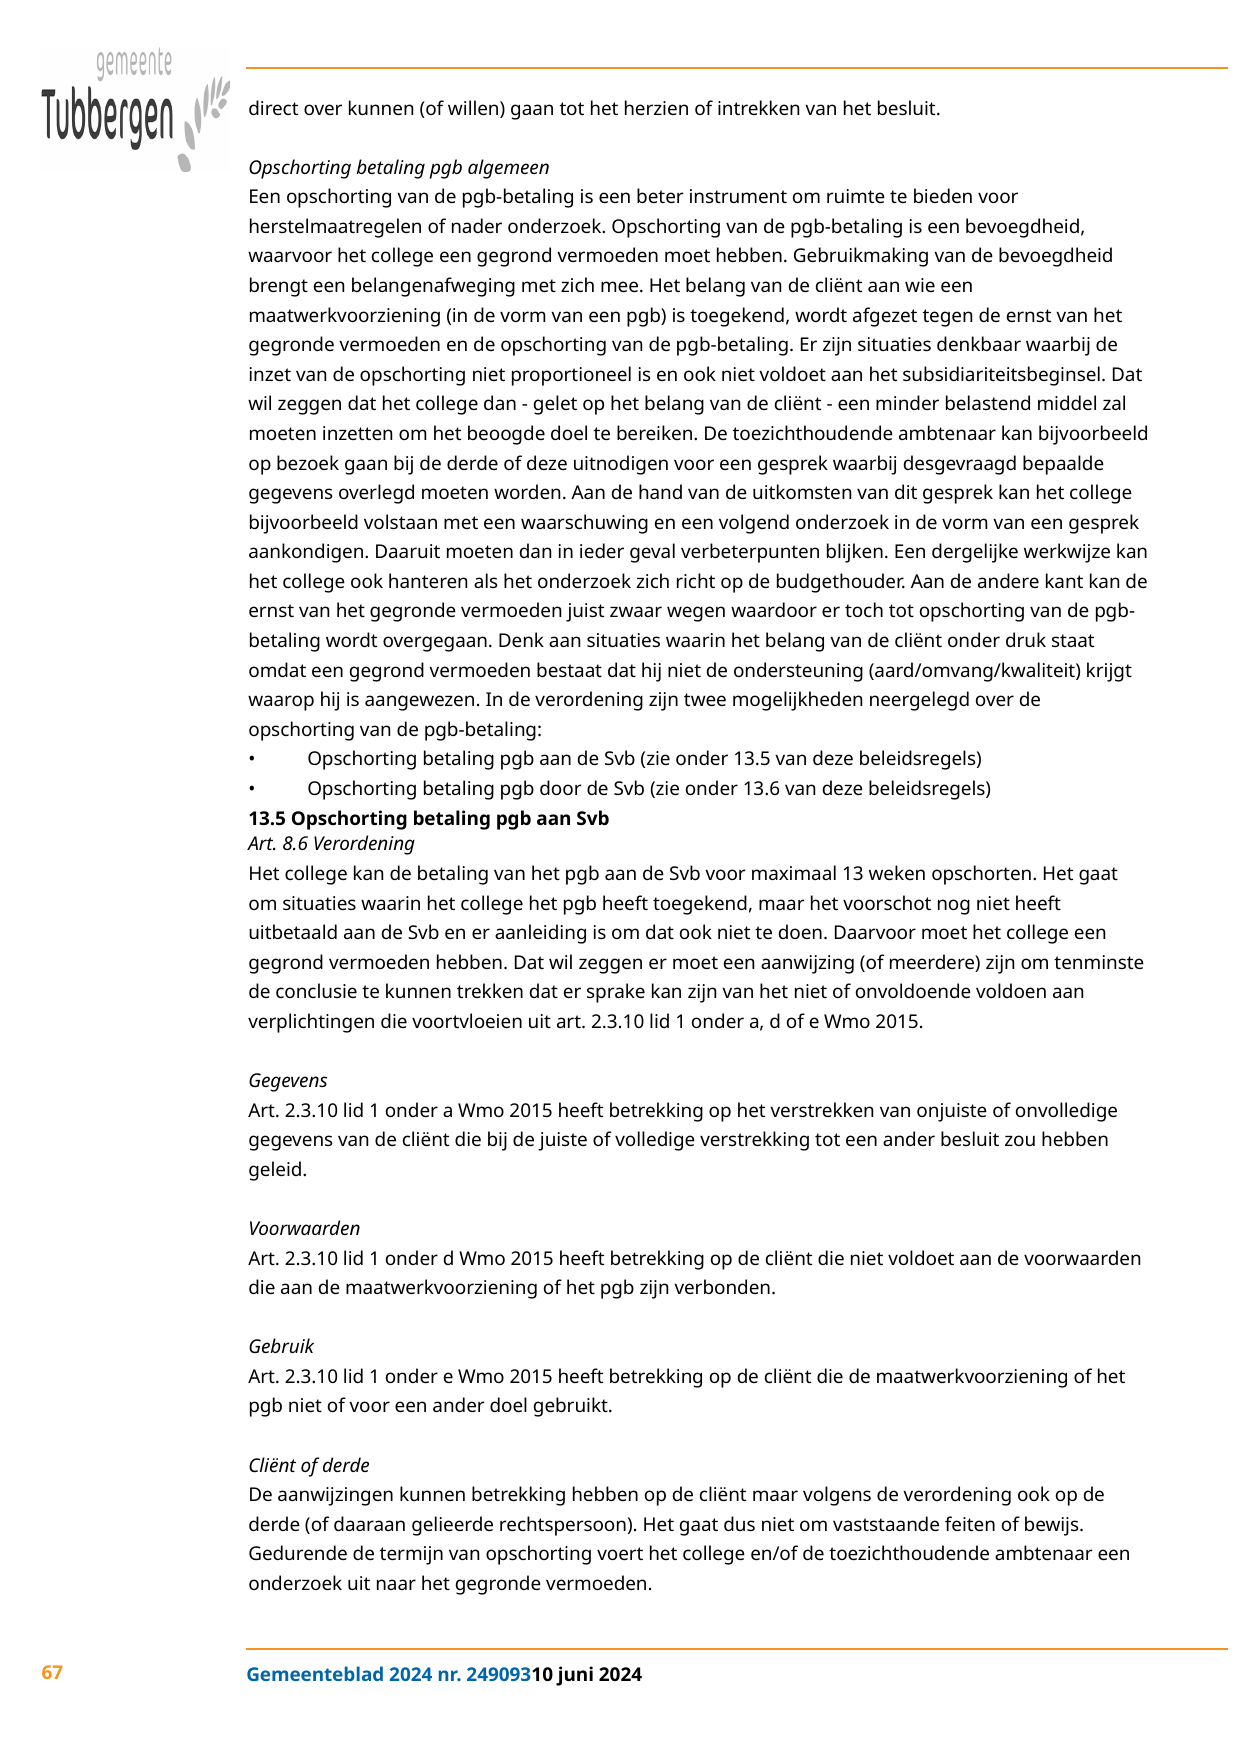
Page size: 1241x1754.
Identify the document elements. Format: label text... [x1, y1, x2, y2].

text Voorwaarden [248, 1215, 1152, 1241]
text direct over kunnen (of willen) gaan tot het herzien of intrekken van het besluit. [248, 95, 1152, 121]
text Een opschorting van de pgb-betaling is een beter instrument om ruimte te bieden voor herstelmaatregelen of nader onderzoek. Opschorting van de pgb-betaling is een bevoegdheid, waarvoor het college een gegrond vermoeden moet hebben. Gebruikmaking van de bevoegdheid brengt een belangenafweging met zich mee. Het belang van de cliënt aan wie een maatwerkvoorziening (in de vorm van een pgb) is toegekend, wordt afgezet tegen de ernst van het gegronde vermoeden en de opschorting van de pgb-betaling. Er zijn situaties denkbaar waarbij de inzet van de opschorting niet proportioneel is en ook niet voldoet aan het subsidiariteitsbeginsel. Dat wil zeggen dat het college dan - gelet op het belang van de cliënt - een minder belastend middel zal moeten inzetten om het beoogde doel te bereiken. De toezichthoudende ambtenaar kan bijvoorbeeld op bezoek gaan bij de derde of deze uitnodigen voor een gesprek waarbij desgevraagd bepaalde gegevens overlegd moeten worden. Aan de hand van de uitkomsten van dit gesprek kan het college bijvoorbeeld volstaan met een waarschuwing en een volgend onderzoek in de vorm van een gesprek aankondigen. Daaruit moeten dan in ieder geval verbeterpunten blijken. Een dergelijke werkwijze kan het college ook hanteren als het onderzoek zich richt op de budgethouder. Aan de andere kant kan de ernst van het gegronde vermoeden juist zwaar wegen waardoor er toch tot opschorting van de pgb-betaling wordt overgegaan. Denk aan situaties waarin het belang van de cliënt onder druk staat omdat een gegrond vermoeden bestaat dat hij niet de ondersteuning (aard/omvang/kwaliteit) krijgt waarop hij is aangewezen. In de verordening zijn twee mogelijkheden neergelegd over de opschorting van de pgb-betaling: [248, 183, 1152, 742]
text Art. 8.6 Verordening [248, 831, 1152, 856]
text 13.5 Opschorting betaling pgb aan Svb [248, 805, 1152, 831]
text Gegevens [248, 1067, 1152, 1093]
text Het college kan de betaling van het pgb aan de Svb voor maximaal 13 weken opschorten. Het gaat om situaties waarin het college het pgb heeft toegekend, maar het voorschot nog niet heeft uitbetaald aan de Svb en er aanleiding is om dat ook niet te doen. Daarvoor moet het college een gegrond vermoeden hebben. Dat wil zeggen er moet een aanwijzing (of meerdere) zijn om tenminste de conclusie te kunnen trekken dat er sprake kan zijn van het niet of onvoldoende voldoen aan verplichtingen die voortvloeien uit art. 2.3.10 lid 1 onder a, d of e Wmo 2015. [248, 860, 1152, 1034]
text Art. 2.3.10 lid 1 onder a Wmo 2015 heeft betrekking op het verstrekken van onjuiste of onvolledige gegevens van de cliënt die bij de juiste of volledige verstrekking tot een ander besluit zou hebben geleid. [248, 1097, 1152, 1182]
text Gebruik [248, 1333, 1152, 1359]
picture [41, 47, 231, 172]
text De aanwijzingen kunnen betrekking hebben op de cliënt maar volgens de verordening ook op de derde (of daaraan gelieerde rechtspersoon). Het gaat dus niet om vaststaande feiten of bewijs. Gedurende de termijn van opschorting voert het college en/of de toezichthoudende ambtenaar een onderzoek uit naar het gegronde vermoeden. [248, 1481, 1152, 1596]
text Art. 2.3.10 lid 1 onder d Wmo 2015 heeft betrekking op de cliënt die niet voldoet aan de voorwaarden die aan de maatwerkvoorziening of het pgb zijn verbonden. [248, 1245, 1152, 1300]
list Opschorting betaling pgb door de Svb (zie onder 13.6 van deze beleidsregels) [248, 775, 1152, 801]
list Opschorting betaling pgb aan de Svb (zie onder 13.5 van deze beleidsregels) [248, 746, 1152, 771]
text Cliënt of derde [248, 1452, 1152, 1477]
text Art. 2.3.10 lid 1 onder e Wmo 2015 heeft betrekking op de cliënt die de maatwerkvoorziening of het pgb niet of voor een ander doel gebruikt. [248, 1363, 1152, 1418]
text Opschorting betaling pgb algemeen [248, 154, 1152, 180]
